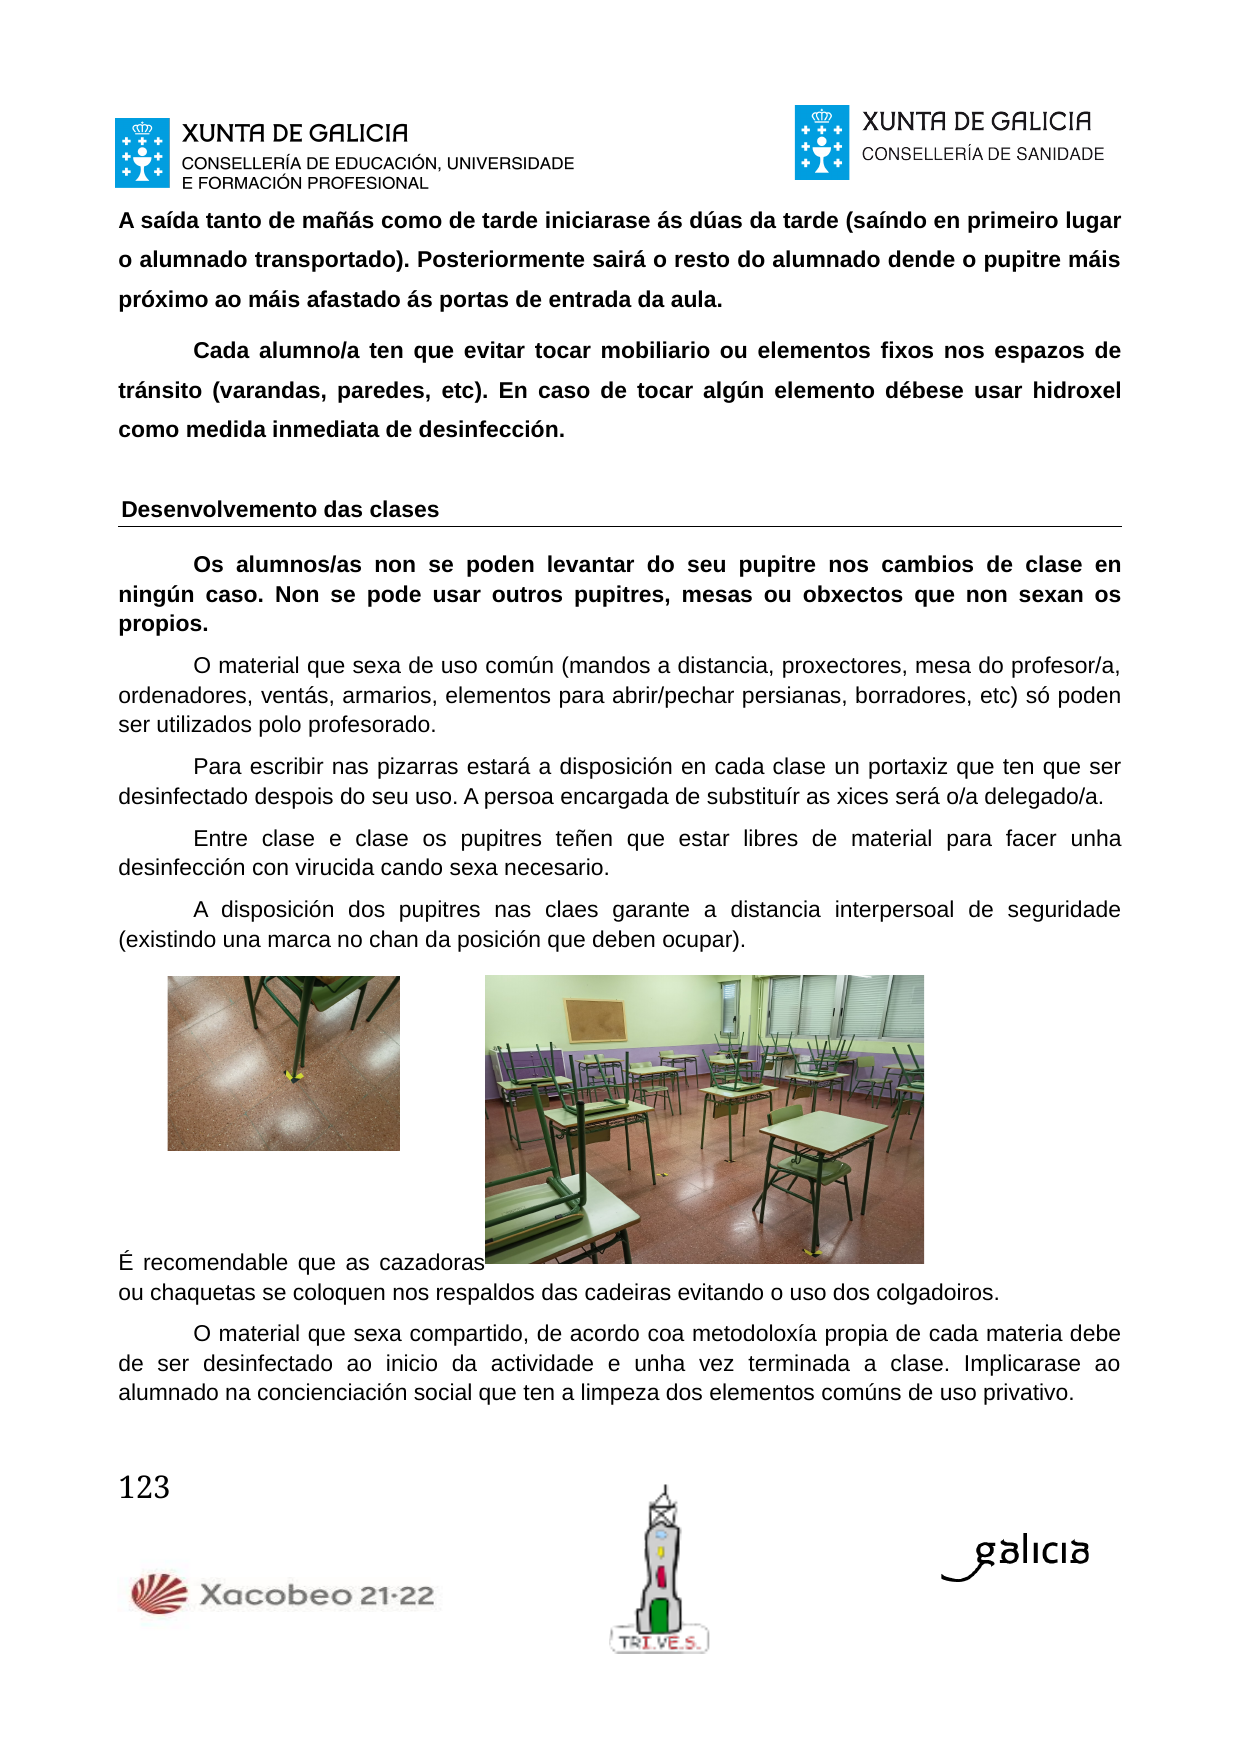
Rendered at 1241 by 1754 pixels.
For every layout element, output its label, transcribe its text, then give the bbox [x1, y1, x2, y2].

picture [834, 159, 841, 167]
text A saída tanto de mañás como de tarde iniciarase ás dúas da tarde (saíndo en primeiro lugar o alumnado transportado). Posteriormente sairá o resto do alumnado dende o pupitre máis próximo ao máis afastado ás portas de entrada da aula. [118, 207, 1122, 312]
picture [123, 138, 130, 145]
picture [834, 126, 841, 134]
text Para escribir nas pizarras estará a disposición en cada clase un portaxiz que ten que ser desinfectado despois do seu uso. A persoa encargada de substituír as xices será o/a delegado/a. [118, 753, 1122, 809]
text É recomendable que as cazadoras ou chaquetas se coloquen nos respaldos das cadeiras evitando o uso dos colgadoiros. [118, 1249, 1122, 1305]
picture [609, 1483, 710, 1654]
text Os alumnos/as non se poden levantar do seu pupitre nos cambios de clase en ningún caso. Non se pode usar outros pupitres, mesas ou obxectos que non sexan os propios. [118, 551, 1122, 637]
picture [802, 159, 809, 167]
picture [818, 126, 825, 134]
picture [155, 153, 162, 160]
picture [813, 148, 830, 172]
subtitle Desenvolvemento das clases [118, 493, 1122, 526]
picture [123, 153, 130, 160]
picture [139, 148, 146, 155]
picture [818, 137, 826, 145]
picture [117, 1508, 449, 1679]
text Entre clase e clase os pupitres teñen que estar libres de material para facer unha desinfección con virucida cando sexa necesario. [118, 825, 1122, 881]
picture [139, 138, 146, 145]
text A disposición dos pupitres nas claes garante a distancia interpersoal de seguridade (existindo una marca no chan da posición que deben ocupar). [118, 896, 1122, 952]
picture [134, 158, 151, 180]
picture [485, 975, 925, 1264]
picture [850, 105, 1104, 180]
picture [941, 1533, 1089, 1582]
text O material que sexa compartido, de acordo coa metodoloxía propia de cada materia debe de ser desinfectado ao inicio da actividade e unha vez terminada a clase. Implicarase ao alumnado na concienciación social que ten a limpeza dos elementos comúns de uso privativo. [118, 1320, 1122, 1406]
picture [123, 168, 130, 175]
text Cada alumno/a ten que evitar tocar mobiliario ou elementos fixos nos espazos de tránsito (varandas, paredes, etc). En caso de tocar algún elemento débese usar hidroxel como medida inmediata de desinfección. [118, 337, 1122, 443]
picture [115, 118, 574, 189]
picture [155, 138, 162, 144]
picture [834, 143, 841, 150]
picture [155, 168, 162, 175]
text O material que sexa de uso común (mandos a distancia, proxectores, mesa do profesor/a, ordenadores, ventás, armarios, elementos para abrir/pechar persianas, borradores, etc) só poden ser utilizados polo profesorado. [118, 652, 1122, 738]
picture [802, 143, 809, 150]
picture [802, 126, 809, 134]
picture [167, 976, 400, 1151]
